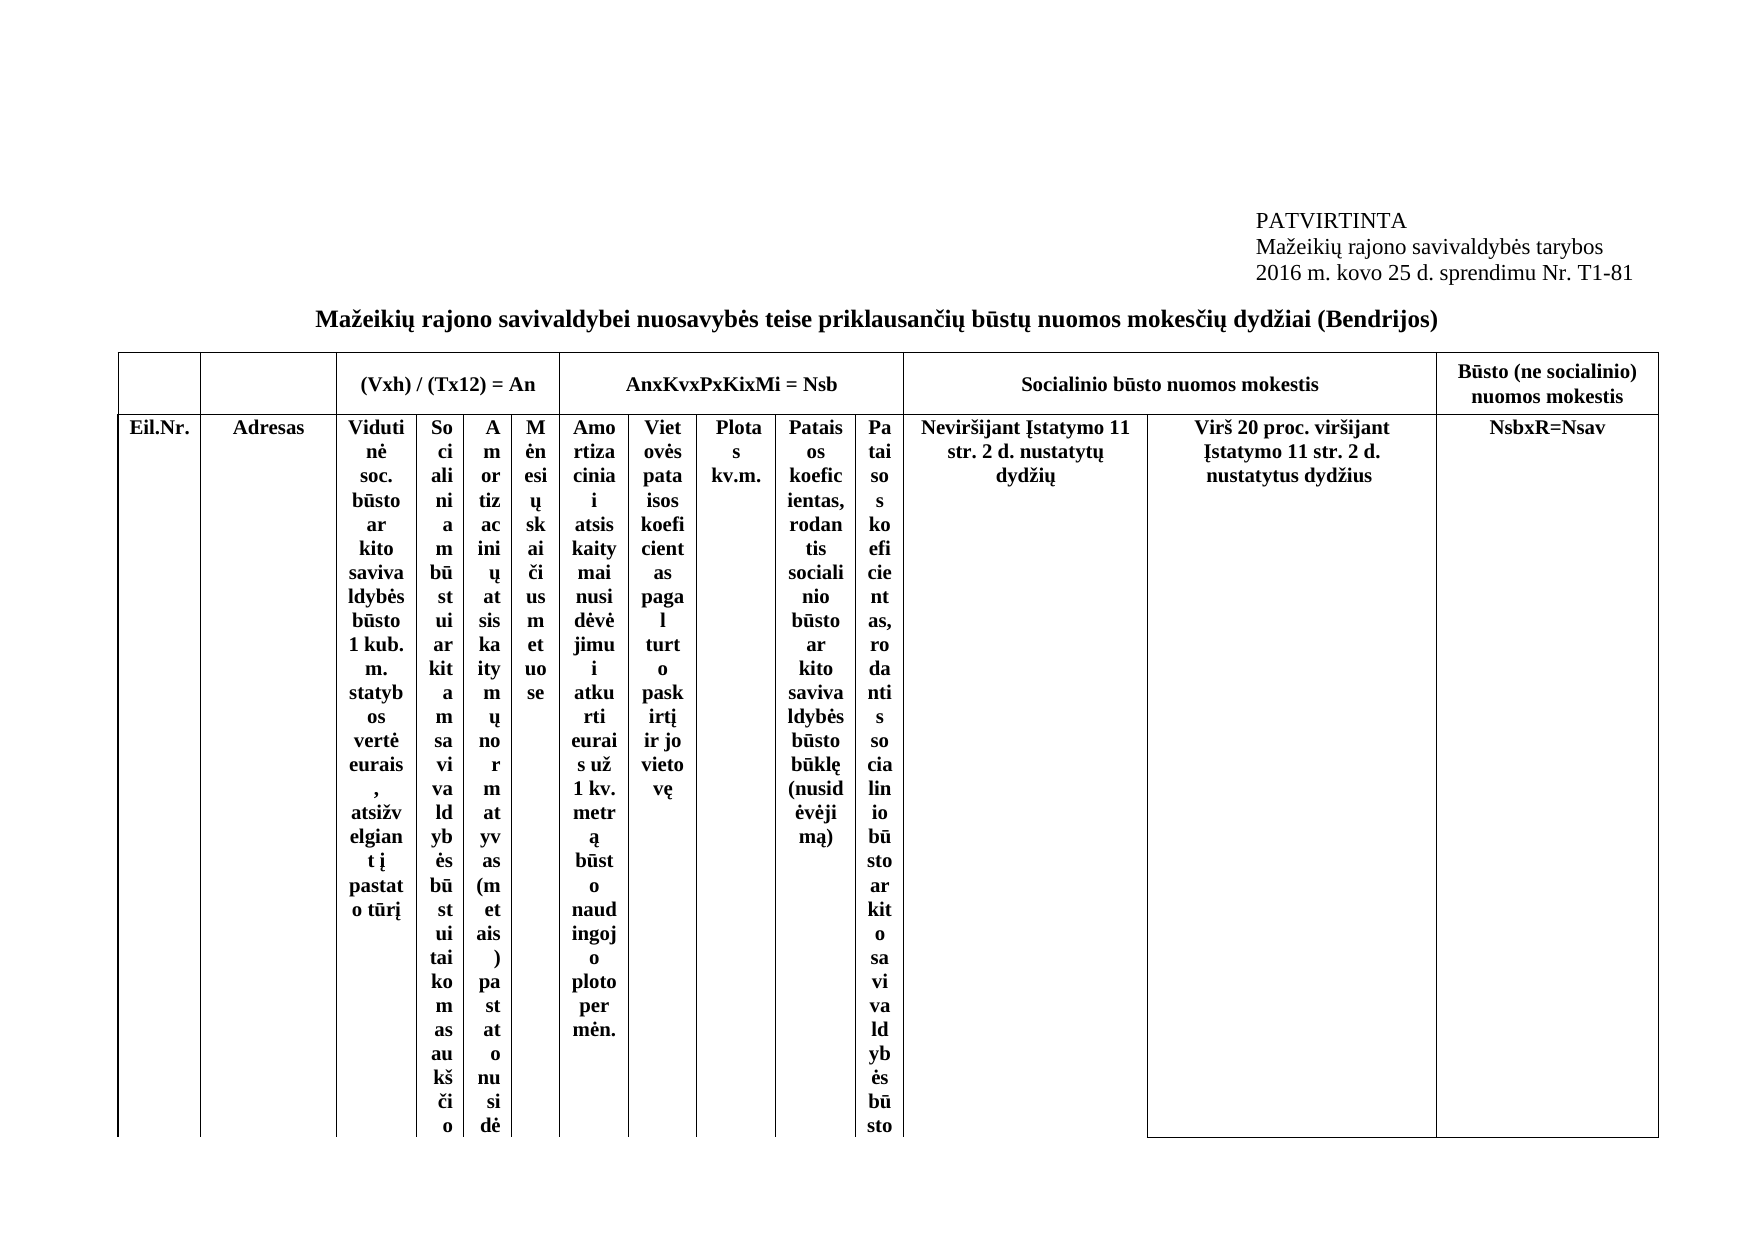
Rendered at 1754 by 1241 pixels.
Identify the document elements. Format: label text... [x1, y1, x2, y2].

table_header (Vxh) / (Tx12) = An [337, 353, 559, 414]
text PATVIRTINTA [1256, 207, 1636, 233]
table_header AnxKvxPxKixMi = Nsb [560, 353, 903, 414]
table_cell Pataisos koeficientas, rodantis socialinio būsto ar kito savivaldybės būsto [856, 415, 903, 1137]
text Mažeikių rajono savivaldybės tarybos [1256, 233, 1636, 259]
table_cell Vietovės pataisos koeficientas pagal turto paskirtį ir jo vietovę [629, 415, 696, 1137]
table_header [201, 353, 336, 414]
table_cell Virš 20 proc. viršijant Įstatymo 11 str. 2 d. nustatytus dydžius [1148, 415, 1436, 1137]
table_cell Amortizaciniai atsiskaitymai nusidėvėjimui atkurti eurais už 1 kv. metrą būsto naudingojo ploto per mėn. [560, 415, 628, 1137]
table_cell Mėnesių skaičius metuose [512, 415, 559, 1137]
table_cell Adresas [201, 415, 336, 1137]
table_header Socialinio būsto nuomos mokestis [904, 353, 1436, 414]
table_cell NsbxR=Nsav [1437, 415, 1658, 1137]
text 2016 m. kovo 25 d. sprendimu Nr. T1-81 [1256, 259, 1636, 286]
table_cell Plotas kv.m. [697, 415, 775, 1137]
text Mažeikių rajono savivaldybei nuosavybės teise priklausančių būstų nuomos mokesčių dydžiai (Bendrijos) [118, 304, 1636, 333]
table_cell Vidutinė soc. būsto ar kito savivaldybės būsto 1 kub. m. statybos vertė eurais, atsižvelgiant į pastato tūrį [337, 415, 416, 1137]
table_header [119, 353, 200, 414]
table_cell Neviršijant Įstatymo 11 str. 2 d. nustatytų dydžių [904, 415, 1147, 1137]
table_cell Pataisos koeficientas, rodantis socialinio būsto ar kito savivaldybės būsto būklę (nusidėvėjimą) [776, 415, 855, 1137]
table_cell Socialiniam būstui ar kitam savivaldybės būstui taikomas aukščio [417, 415, 463, 1137]
table_cell Amortizacinių atsiskaitymų normatyvas (metais) pastato nusidė [464, 415, 511, 1137]
table_cell Eil.Nr. [119, 415, 200, 1137]
table_header Būsto (ne socialinio) nuomos mokestis [1437, 353, 1658, 414]
